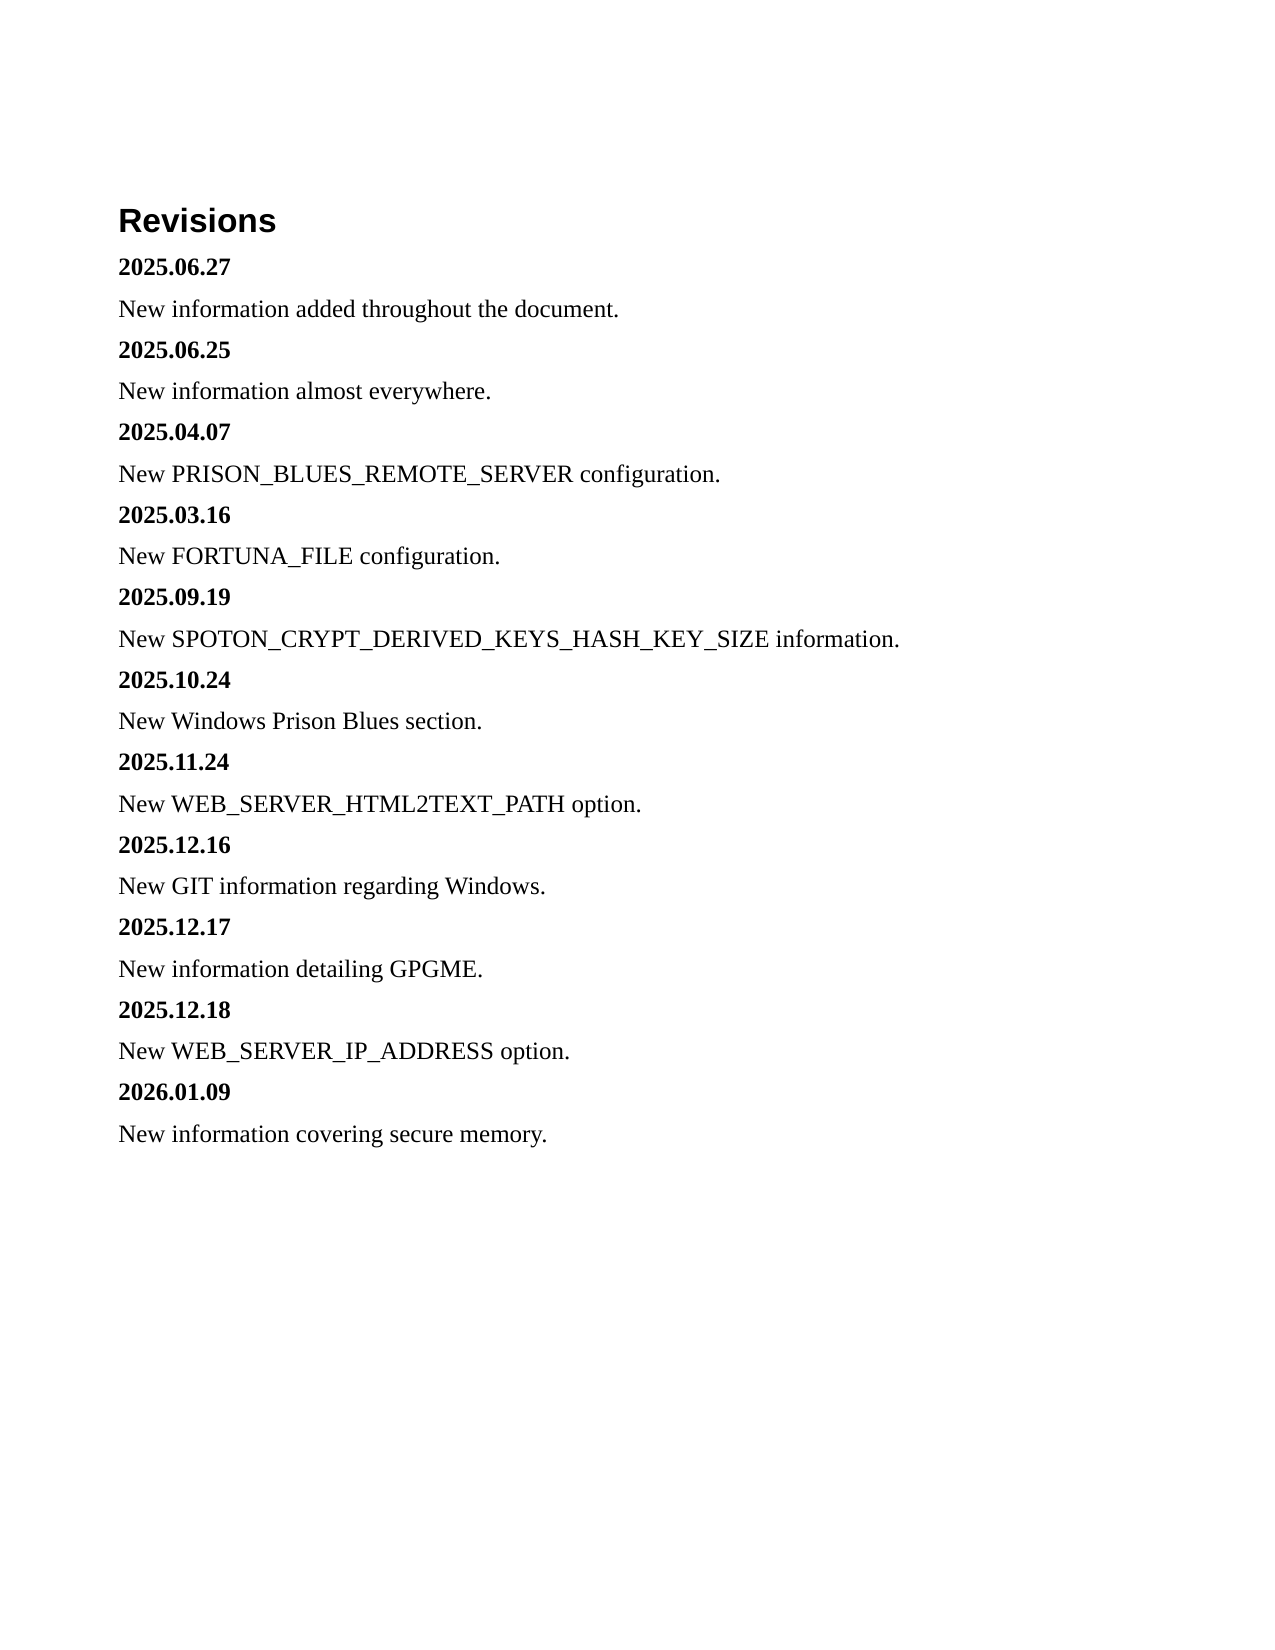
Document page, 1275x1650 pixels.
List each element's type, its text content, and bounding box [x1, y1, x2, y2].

text New information added throughout the document. [118, 294, 1157, 322]
text 2026.01.09 [118, 1077, 1157, 1106]
text New information almost everywhere. [118, 376, 1157, 405]
text 2025.11.24 [118, 747, 1157, 776]
text 2025.03.16 [118, 500, 1157, 529]
text New Windows Prison Blues section. [118, 706, 1157, 735]
text New SPOTON_CRYPT_DERIVED_KEYS_HASH_KEY_SIZE information. [118, 624, 1157, 652]
text New PRISON_BLUES_REMOTE_SERVER configuration. [118, 459, 1157, 487]
text 2025.06.27 [118, 252, 1157, 281]
text 2025.12.16 [118, 830, 1157, 859]
text 2025.10.24 [118, 665, 1157, 694]
text 2025.06.25 [118, 335, 1157, 364]
text New FORTUNA_FILE configuration. [118, 541, 1157, 570]
text 2025.04.07 [118, 417, 1157, 446]
text 2025.12.18 [118, 995, 1157, 1024]
text New GIT information regarding Windows. [118, 871, 1157, 900]
text New information detailing GPGME. [118, 954, 1157, 982]
text New WEB_SERVER_IP_ADDRESS option. [118, 1036, 1157, 1065]
text 2025.12.17 [118, 912, 1157, 941]
text 2025.09.19 [118, 582, 1157, 611]
subtitle Revisions [118, 201, 1157, 240]
text New WEB_SERVER_HTML2TEXT_PATH option. [118, 789, 1157, 817]
text New information covering secure memory. [118, 1119, 1157, 1147]
